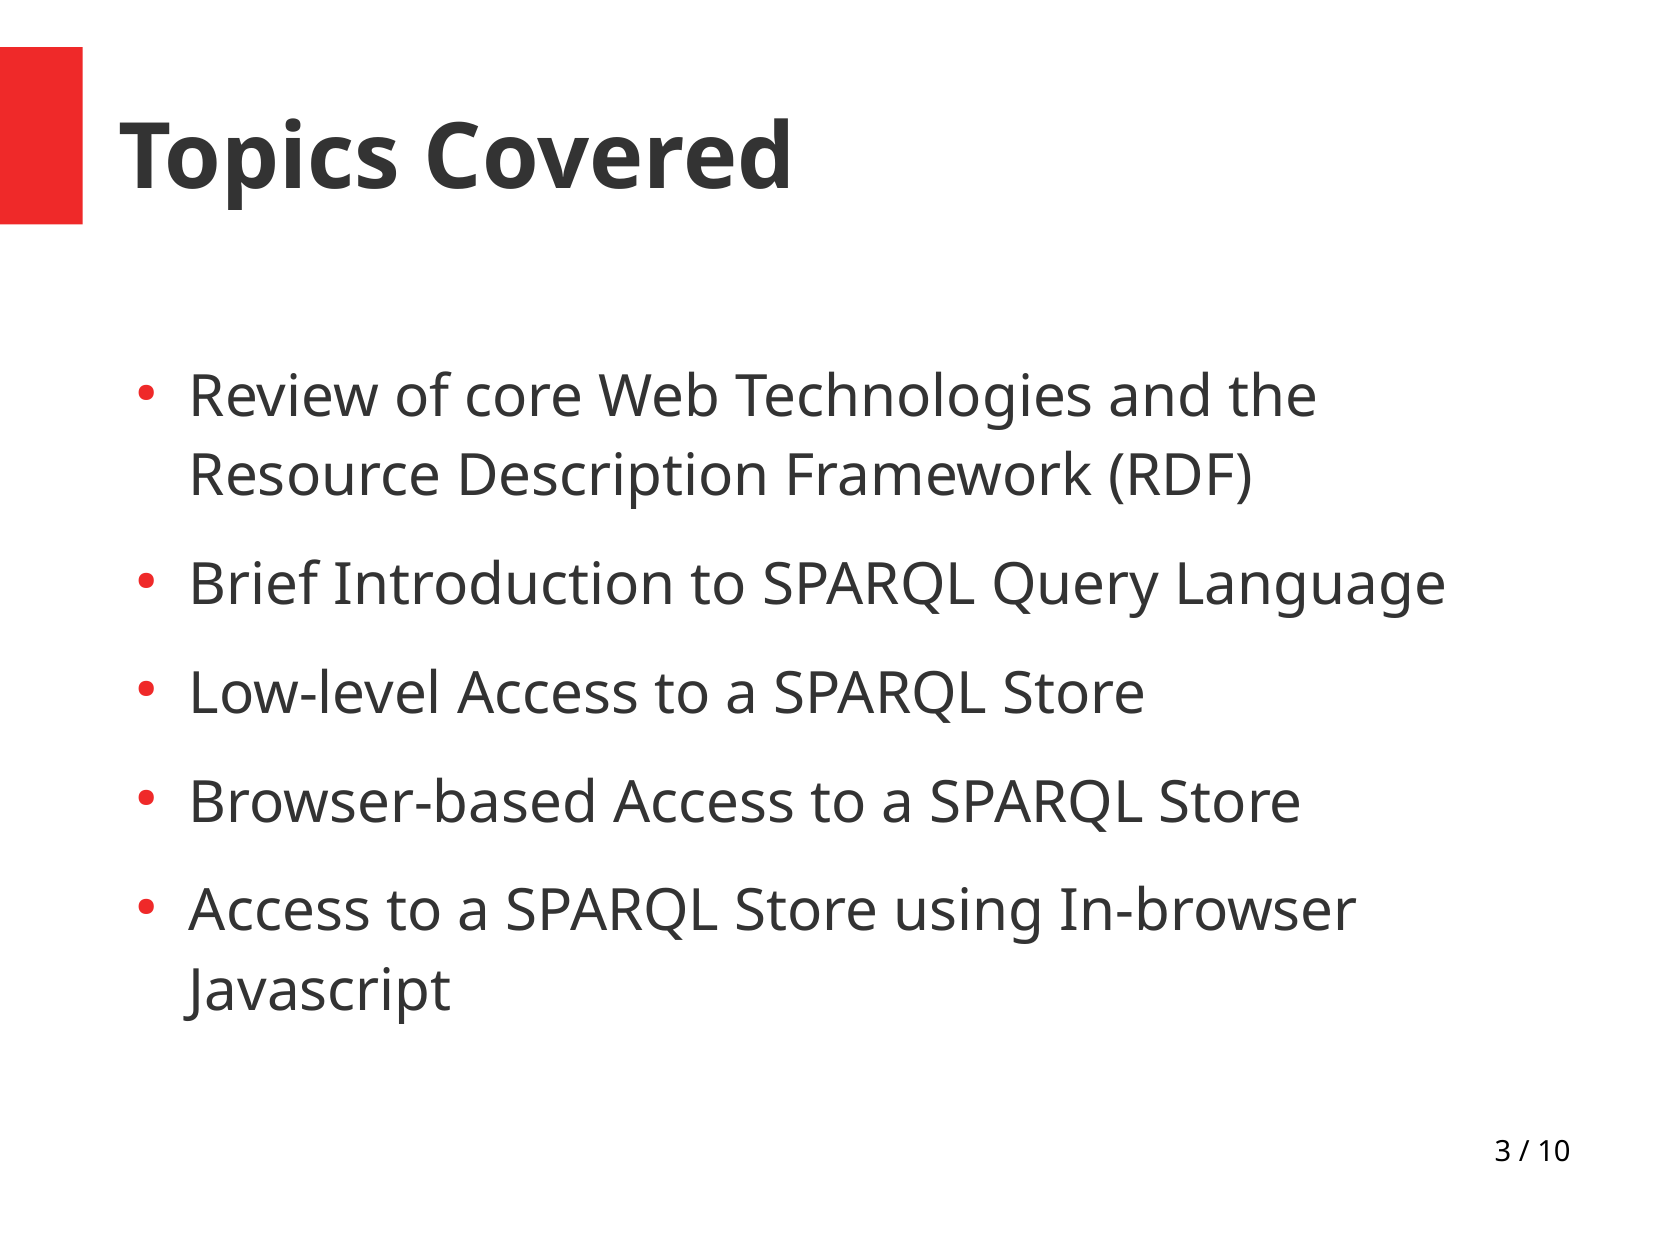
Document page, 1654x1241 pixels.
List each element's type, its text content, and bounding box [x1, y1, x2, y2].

title Topics Covered [118, 49, 1571, 257]
list Review of core Web Technologies and the Resource Description Framework (RDF) Brief Introduction to SPARQL Query Language Low-level Access to a SPARQL Store Browser-based Access to a SPARQL Store Access to a SPARQL Store using In-browser Javascript [118, 354, 1536, 1074]
